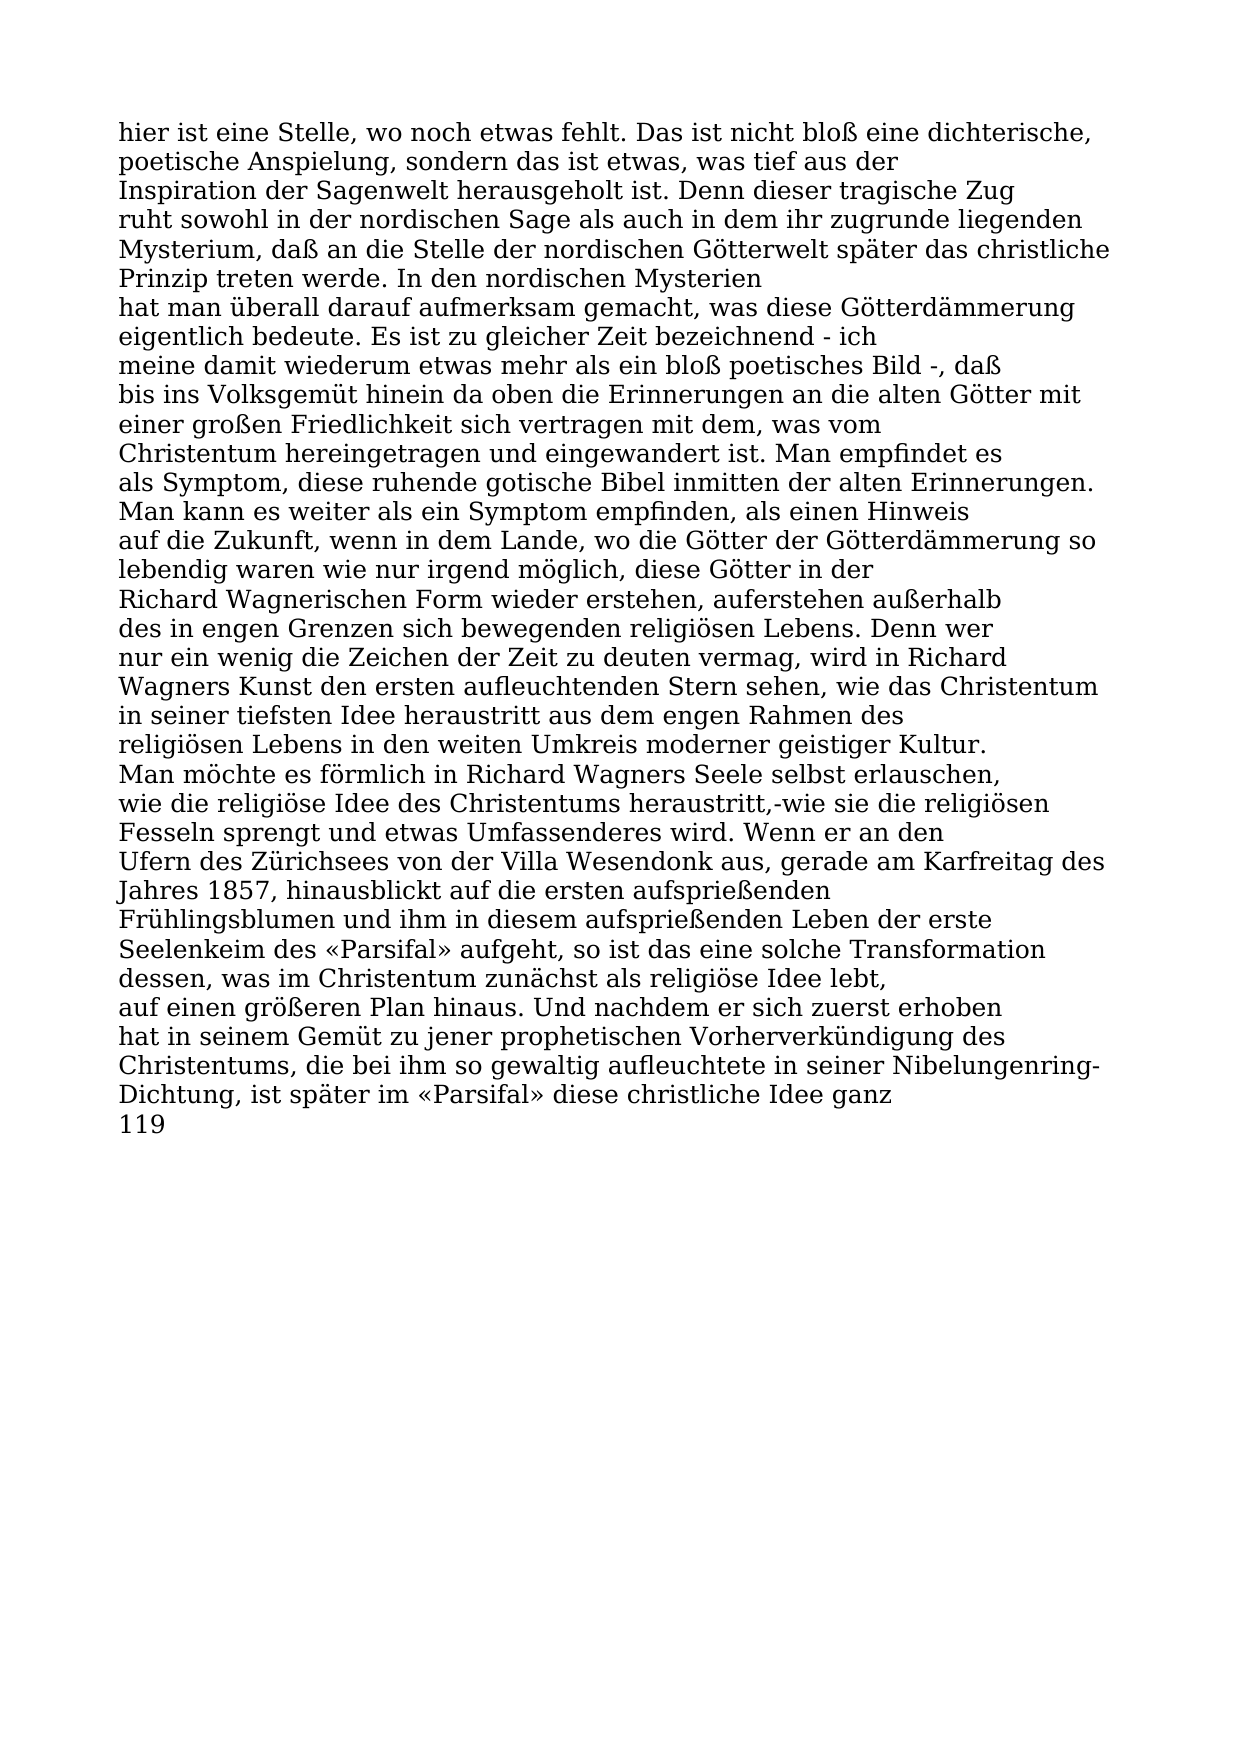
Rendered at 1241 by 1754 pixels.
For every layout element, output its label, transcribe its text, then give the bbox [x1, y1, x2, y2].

text hier ist eine Stelle, wo noch etwas fehlt. Das ist nicht bloß eine dichterische, poetische Anspielung, sondern das ist etwas, was tief aus der [118, 118, 1122, 176]
text Man möchte es förmlich in Richard Wagners Seele selbst erlauschen, [118, 760, 1122, 789]
text bis ins Volksgemüt hinein da oben die Erinnerungen an die alten Götter mit einer großen Friedlichkeit sich vertragen mit dem, was vom [118, 381, 1122, 439]
text Seelenkeim des «Parsifal» aufgeht, so ist das eine solche Transformation dessen, was im Christentum zunächst als religiöse Idee lebt, [118, 935, 1122, 993]
text auf einen größeren Plan hinaus. Und nachdem er sich zuerst erhoben [118, 993, 1122, 1022]
text 119 [118, 1110, 1122, 1139]
text Christentum hereingetragen und eingewandert ist. Man empfindet es [118, 439, 1122, 468]
text Richard Wagnerischen Form wieder erstehen, auferstehen außerhalb [118, 585, 1122, 614]
text wie die religiöse Idee des Christentums heraustritt,-wie sie die religiösen Fesseln sprengt und etwas Umfassenderes wird. Wenn er an den [118, 789, 1122, 847]
text Man kann es weiter als ein Symptom empfinden, als einen Hinweis [118, 497, 1122, 526]
text Wagners Kunst den ersten aufleuchtenden Stern sehen, wie das Christentum in seiner tiefsten Idee heraustritt aus dem engen Rahmen des [118, 672, 1122, 731]
text Frühlingsblumen und ihm in diesem aufsprießenden Leben der erste [118, 906, 1122, 935]
text Ufern des Zürichsees von der Villa Wesendonk aus, gerade am Karfreitag des Jahres 1857, hinausblickt auf die ersten aufsprießenden [118, 847, 1122, 906]
text Inspiration der Sagenwelt herausgeholt ist. Denn dieser tragische Zug [118, 176, 1122, 206]
text auf die Zukunft, wenn in dem Lande, wo die Götter der Götterdämmerung so lebendig waren wie nur irgend möglich, diese Götter in der [118, 526, 1122, 585]
text des in engen Grenzen sich bewegenden religiösen Lebens. Denn wer [118, 614, 1122, 643]
text ruht sowohl in der nordischen Sage als auch in dem ihr zugrunde liegenden Mysterium, daß an die Stelle der nordischen Götterwelt später das christliche Prinzip treten werde. In den nordischen Mysterien [118, 206, 1122, 293]
text hat man überall darauf aufmerksam gemacht, was diese Götterdämmerung eigentlich bedeute. Es ist zu gleicher Zeit bezeichnend - ich [118, 293, 1122, 351]
text Christentums, die bei ihm so gewaltig aufleuchtete in seiner Nibelungenring-Dichtung, ist später im «Parsifal» diese christliche Idee ganz [118, 1051, 1122, 1110]
text meine damit wiederum etwas mehr als ein bloß poetisches Bild -, daß [118, 351, 1122, 381]
text als Symptom, diese ruhende gotische Bibel inmitten der alten Erinnerungen. [118, 468, 1122, 497]
text hat in seinem Gemüt zu jener prophetischen Vorherverkündigung des [118, 1022, 1122, 1051]
text religiösen Lebens in den weiten Umkreis moderner geistiger Kultur. [118, 731, 1122, 760]
text nur ein wenig die Zeichen der Zeit zu deuten vermag, wird in Richard [118, 643, 1122, 672]
